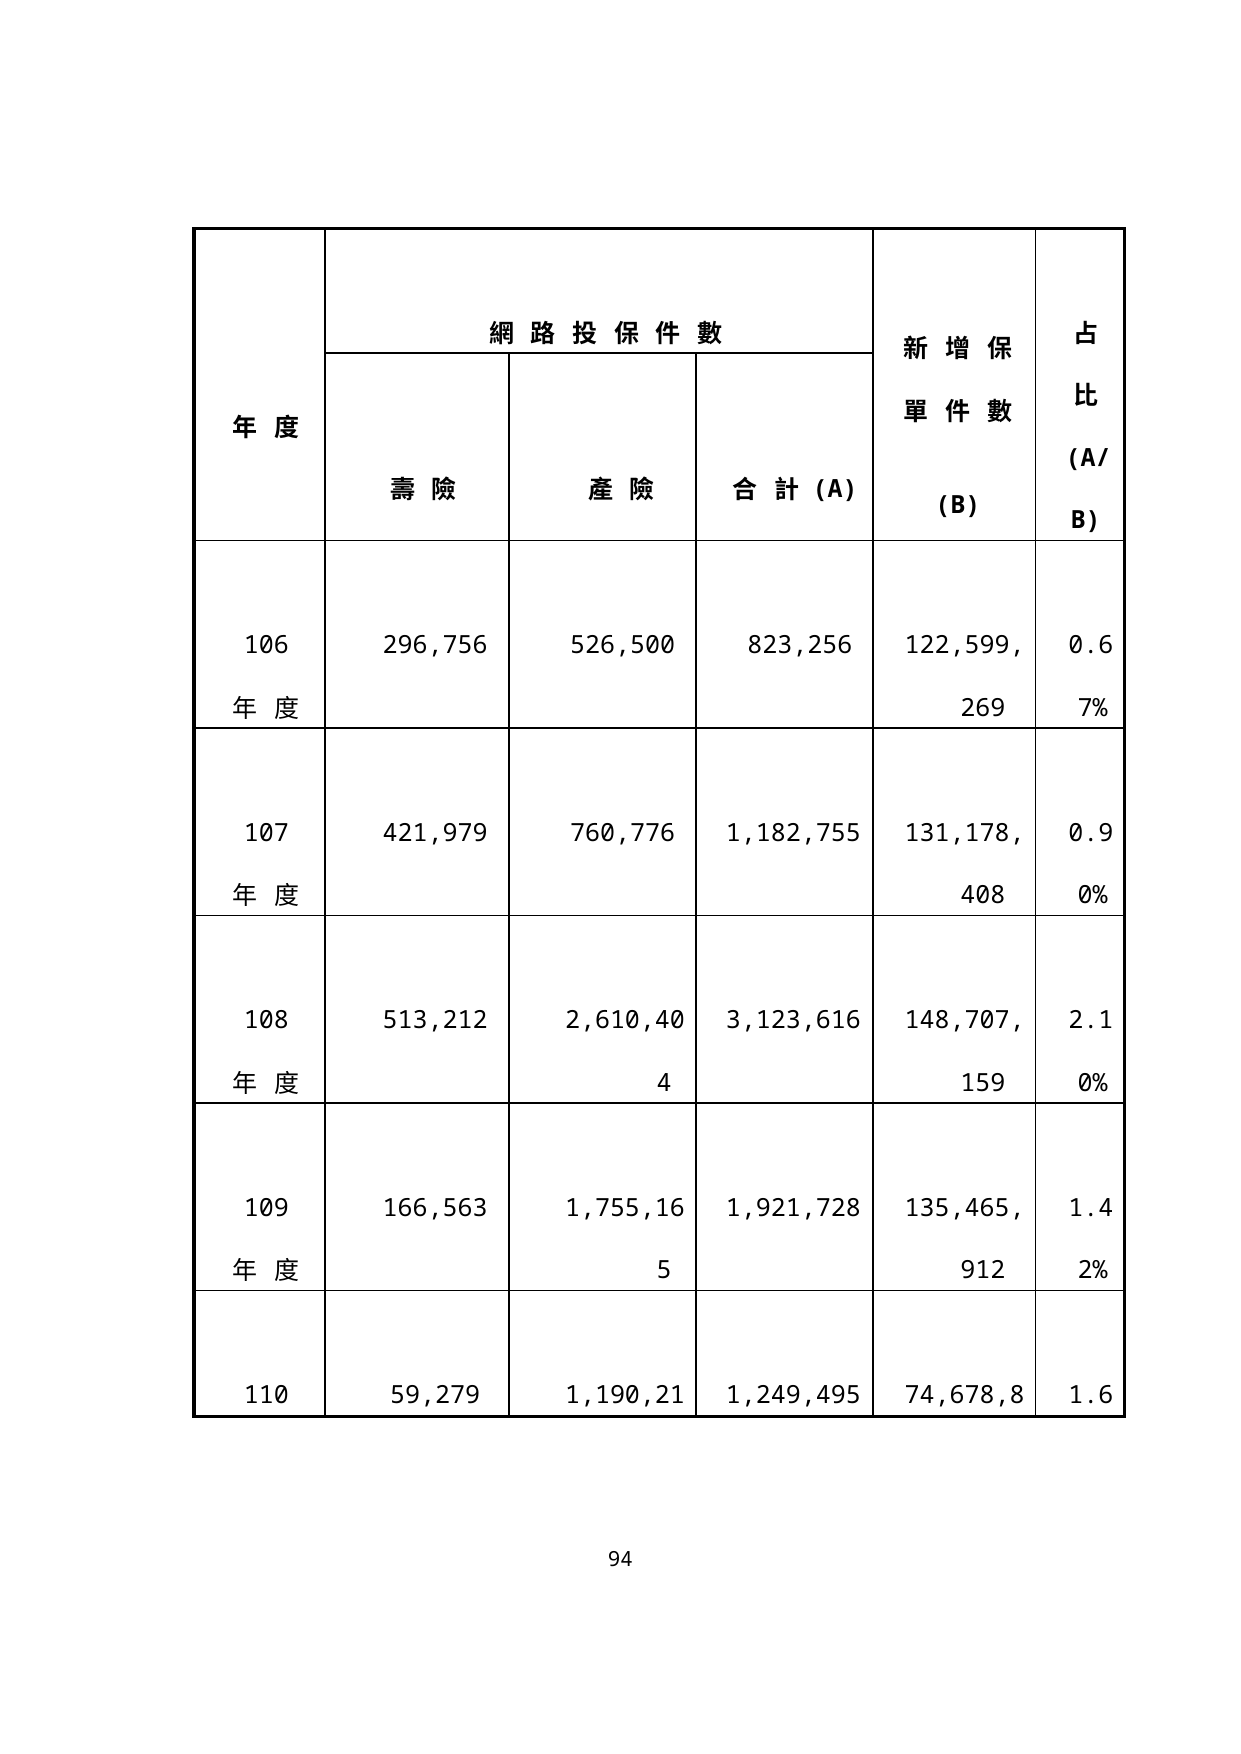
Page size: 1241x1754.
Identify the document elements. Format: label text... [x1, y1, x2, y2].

table_cell 421,979 [326, 729, 508, 915]
table_cell 1,249,495 [697, 1291, 872, 1415]
table_cell 513,212 [326, 916, 508, 1102]
table_cell 296,756 [326, 541, 508, 727]
table_cell 產險 [510, 354, 695, 540]
table_cell 2,610,404 [510, 916, 695, 1102]
table_cell 122,599,269 [874, 541, 1035, 727]
table_cell 壽險 [326, 354, 508, 540]
table_cell 0.67% [1036, 541, 1123, 727]
table_cell 1,755,165 [510, 1104, 695, 1290]
table_cell 2.10% [1036, 916, 1123, 1102]
table_cell 1,182,755 [697, 729, 872, 915]
table_cell 1,921,728 [697, 1104, 872, 1290]
table_cell 1.42% [1036, 1104, 1123, 1290]
table_cell 823,256 [697, 541, 872, 727]
table_header 年度 [196, 230, 324, 540]
table_cell 3,123,616 [697, 916, 872, 1102]
table_cell 107年度 [196, 729, 324, 915]
table_cell 合計(A) [697, 354, 872, 540]
table_cell 74,678,8 [874, 1291, 1035, 1415]
table_cell 59,279 [326, 1291, 508, 1415]
table_cell 135,465,912 [874, 1104, 1035, 1290]
table_cell 148,707,159 [874, 916, 1035, 1102]
table_cell 526,500 [510, 541, 695, 727]
table_cell 106年度 [196, 541, 324, 727]
table_cell 760,776 [510, 729, 695, 915]
table_cell 1.6 [1036, 1291, 1123, 1415]
table_cell 109年度 [196, 1104, 324, 1290]
table_header 占比 (A/B) [1036, 230, 1123, 540]
table_cell 0.90% [1036, 729, 1123, 915]
table_cell 1,190,21 [510, 1291, 695, 1415]
table_header 新增保 單件數 (B) [874, 230, 1035, 540]
table_header 網路投保件數 [326, 230, 872, 352]
table_cell 166,563 [326, 1104, 508, 1290]
table_cell 110 [196, 1291, 324, 1415]
table_cell 108年度 [196, 916, 324, 1102]
table_cell 131,178,408 [874, 729, 1035, 915]
